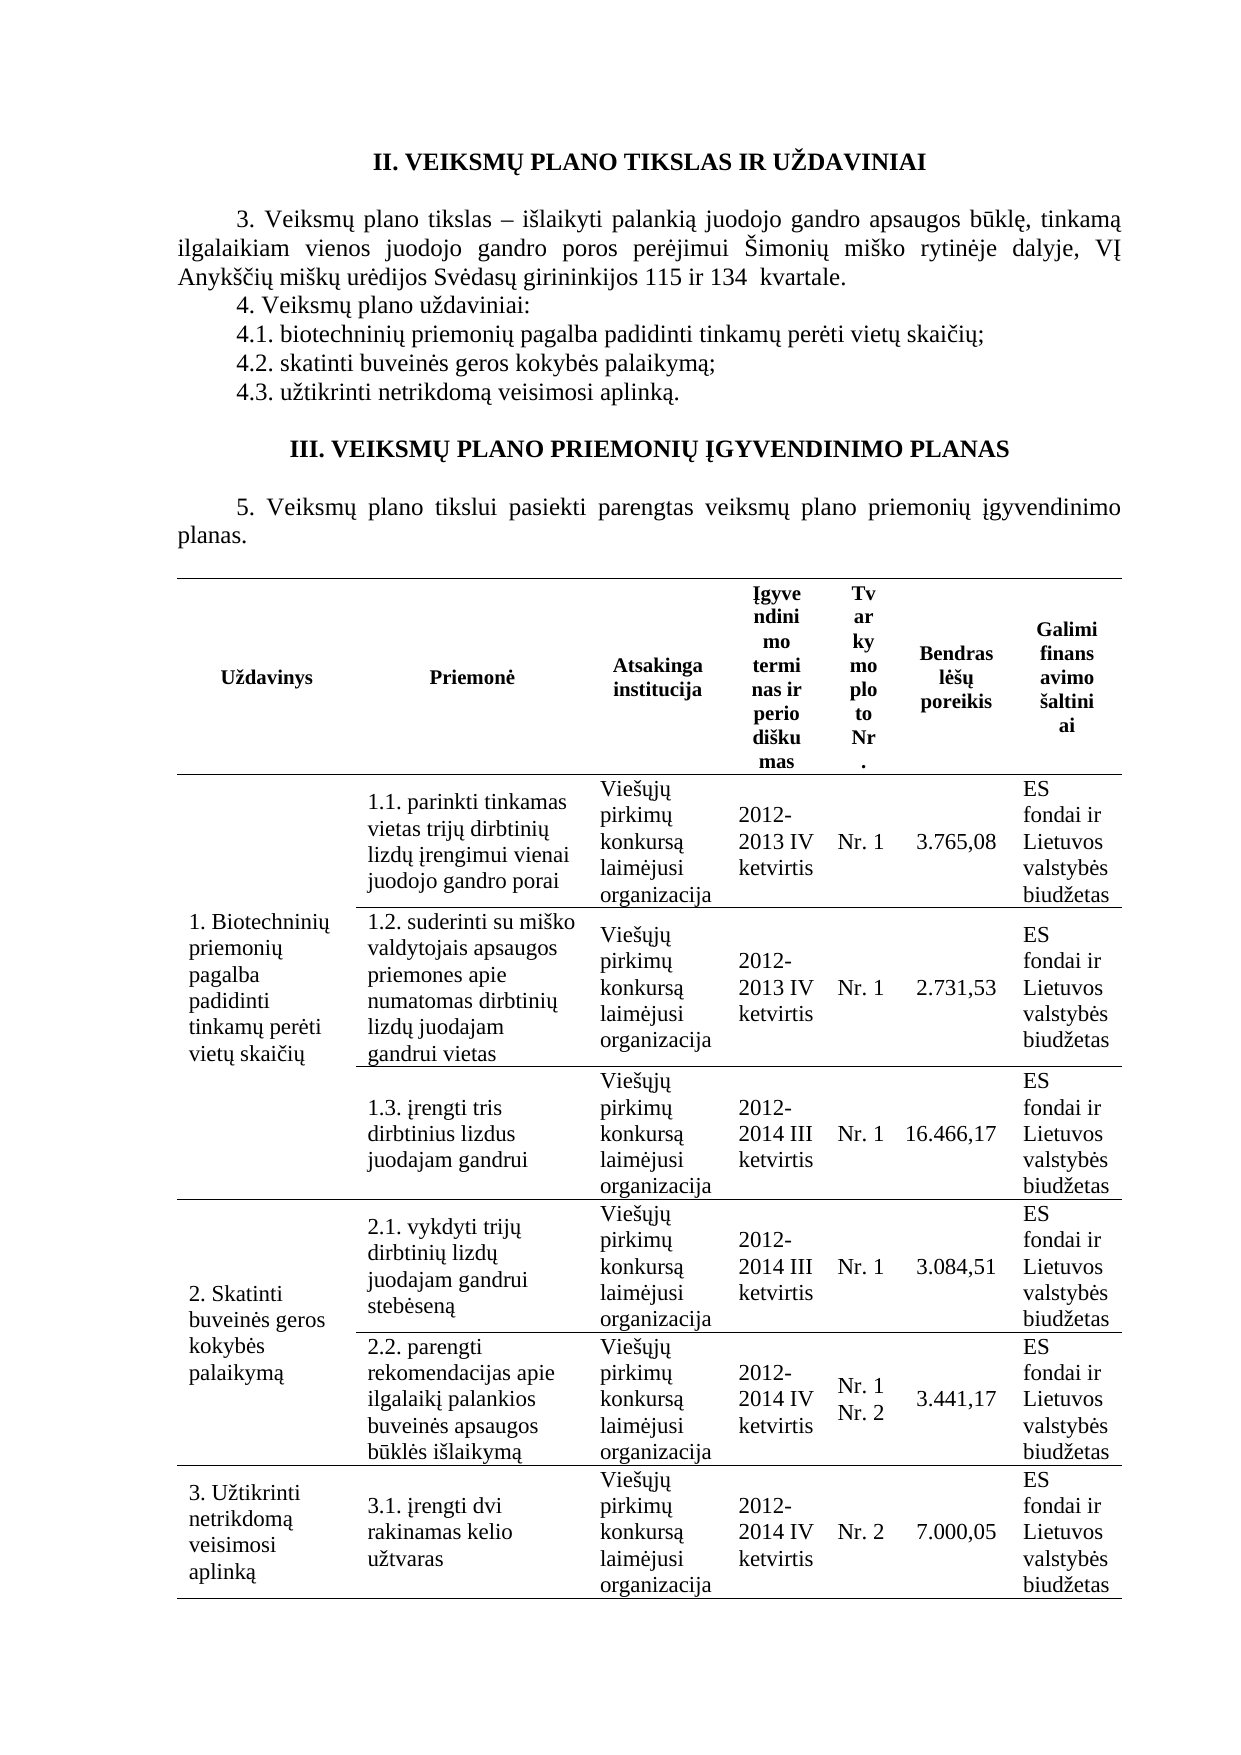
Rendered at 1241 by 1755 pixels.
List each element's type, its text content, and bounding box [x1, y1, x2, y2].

table_cell ES fondai ir Lietuvos valstybės biudžetas [1012, 1466, 1122, 1597]
table_cell 3.441,17 [901, 1333, 1012, 1464]
text 3. Veiksmų plano tikslas – išlaikyti palankią juodojo gandro apsaugos būklę, tinkamą ilgalaikiam vienos juodojo gandro poros perėjimui Šimonių miško rytinėje dalyje, VĮ Anykščių miškų urėdijos Svėdasų girininkijos 115 ir 134 kvartale. [177, 204, 1122, 291]
table_cell Viešųjų pirkimų konkursą laimėjusi organizacija [589, 908, 727, 1066]
table_cell 3.084,51 [901, 1200, 1012, 1332]
table_cell 2.731,53 [901, 908, 1012, 1066]
text 4.3. užtikrinti netrikdomą veisimosi aplinką. [177, 377, 1122, 406]
table_cell 2. Skatinti buveinės geros kokybės palaikymą [177, 1200, 356, 1464]
table_cell 2012-2013 IV ketvirtis [727, 775, 826, 907]
table_header Įgyvendinimo terminas ir periodiškumas [727, 579, 826, 774]
table_cell 1.2. suderinti su miško valdytojais apsaugos priemones apie numatomas dirbtinių lizdų juodajam gandrui vietas [356, 908, 588, 1066]
table_cell Viešųjų pirkimų konkursą laimėjusi organizacija [589, 1466, 727, 1597]
table_cell Nr. 1 [826, 1200, 901, 1332]
text III. veiksmų plano priemonių įgyvendinimo planas [177, 434, 1122, 463]
table_cell 1. Biotechninių priemonių pagalba padidinti tinkamų perėti vietų skaičių [177, 775, 356, 1199]
table_cell Viešųjų pirkimų konkursą laimėjusi organizacija [589, 1200, 727, 1332]
table_header Priemonė [356, 579, 588, 774]
table_cell Nr. 1 [826, 775, 901, 907]
table_cell 7.000,05 [901, 1466, 1012, 1597]
table_cell 2012-2014 III ketvirtis [727, 1200, 826, 1332]
table_header Uždavinys [177, 579, 356, 774]
text 5. Veiksmų plano tikslui pasiekti parengtas veiksmų plano priemonių įgyvendinimo planas. [177, 492, 1122, 549]
table_cell 2012-2014 IV ketvirtis [727, 1333, 826, 1464]
table_header Galimi finansavimo šaltiniai [1012, 579, 1122, 774]
table_cell Viešųjų pirkimų konkursą laimėjusi organizacija [589, 1333, 727, 1464]
table_cell Nr. 2 [826, 1466, 901, 1597]
table_cell 2.2. parengti rekomendacijas apie ilgalaikį palankios buveinės apsaugos būklės išlaikymą [356, 1333, 588, 1464]
table_cell 2.1. vykdyti trijų dirbtinių lizdų juodajam gandrui stebėseną [356, 1200, 588, 1332]
table_cell 2012-2014 IV ketvirtis [727, 1466, 826, 1597]
table_cell Nr. 1 [826, 908, 901, 1066]
table_cell Viešųjų pirkimų konkursą laimėjusi organizacija [589, 1067, 727, 1199]
table_cell ES fondai ir Lietuvos valstybės biudžetas [1012, 908, 1122, 1066]
table_header Atsakinga institucija [589, 579, 727, 774]
text 4. Veiksmų plano uždaviniai: [177, 291, 1122, 319]
table_header Tvarkymo ploto Nr. [826, 579, 901, 774]
table_header Bendras lėšų poreikis [901, 579, 1012, 774]
table_cell 1.1. parinkti tinkamas vietas trijų dirbtinių lizdų įrengimui vienai juodojo gandro porai [356, 775, 588, 907]
table_cell 16.466,17 [901, 1067, 1012, 1199]
table_cell Nr. 1 Nr. 2 [826, 1333, 901, 1464]
table_cell 2012-2013 IV ketvirtis [727, 908, 826, 1066]
table_cell 2012-2014 III ketvirtis [727, 1067, 826, 1199]
text 4.2. skatinti buveinės geros kokybės palaikymą; [177, 348, 1122, 377]
table_cell 3.765,08 [901, 775, 1012, 907]
table_cell ES fondai ir Lietuvos valstybės biudžetas [1012, 1067, 1122, 1199]
table_cell 3. Užtikrinti netrikdomą veisimosi aplinką [177, 1466, 356, 1597]
table_cell ES fondai ir Lietuvos valstybės biudžetas [1012, 1200, 1122, 1332]
table_cell ES fondai ir Lietuvos valstybės biudžetas [1012, 1333, 1122, 1464]
text II. veiksmų plano tikslas ir uždaviniai [177, 147, 1122, 176]
table_cell 3.1. įrengti dvi rakinamas kelio užtvaras [356, 1466, 588, 1597]
table_cell Nr. 1 [826, 1067, 901, 1199]
table_cell ES fondai ir Lietuvos valstybės biudžetas [1012, 775, 1122, 907]
text 4.1. biotechninių priemonių pagalba padidinti tinkamų perėti vietų skaičių; [177, 319, 1122, 348]
table_cell 1.3. įrengti tris dirbtinius lizdus juodajam gandrui [356, 1067, 588, 1199]
table_cell Viešųjų pirkimų konkursą laimėjusi organizacija [589, 775, 727, 907]
